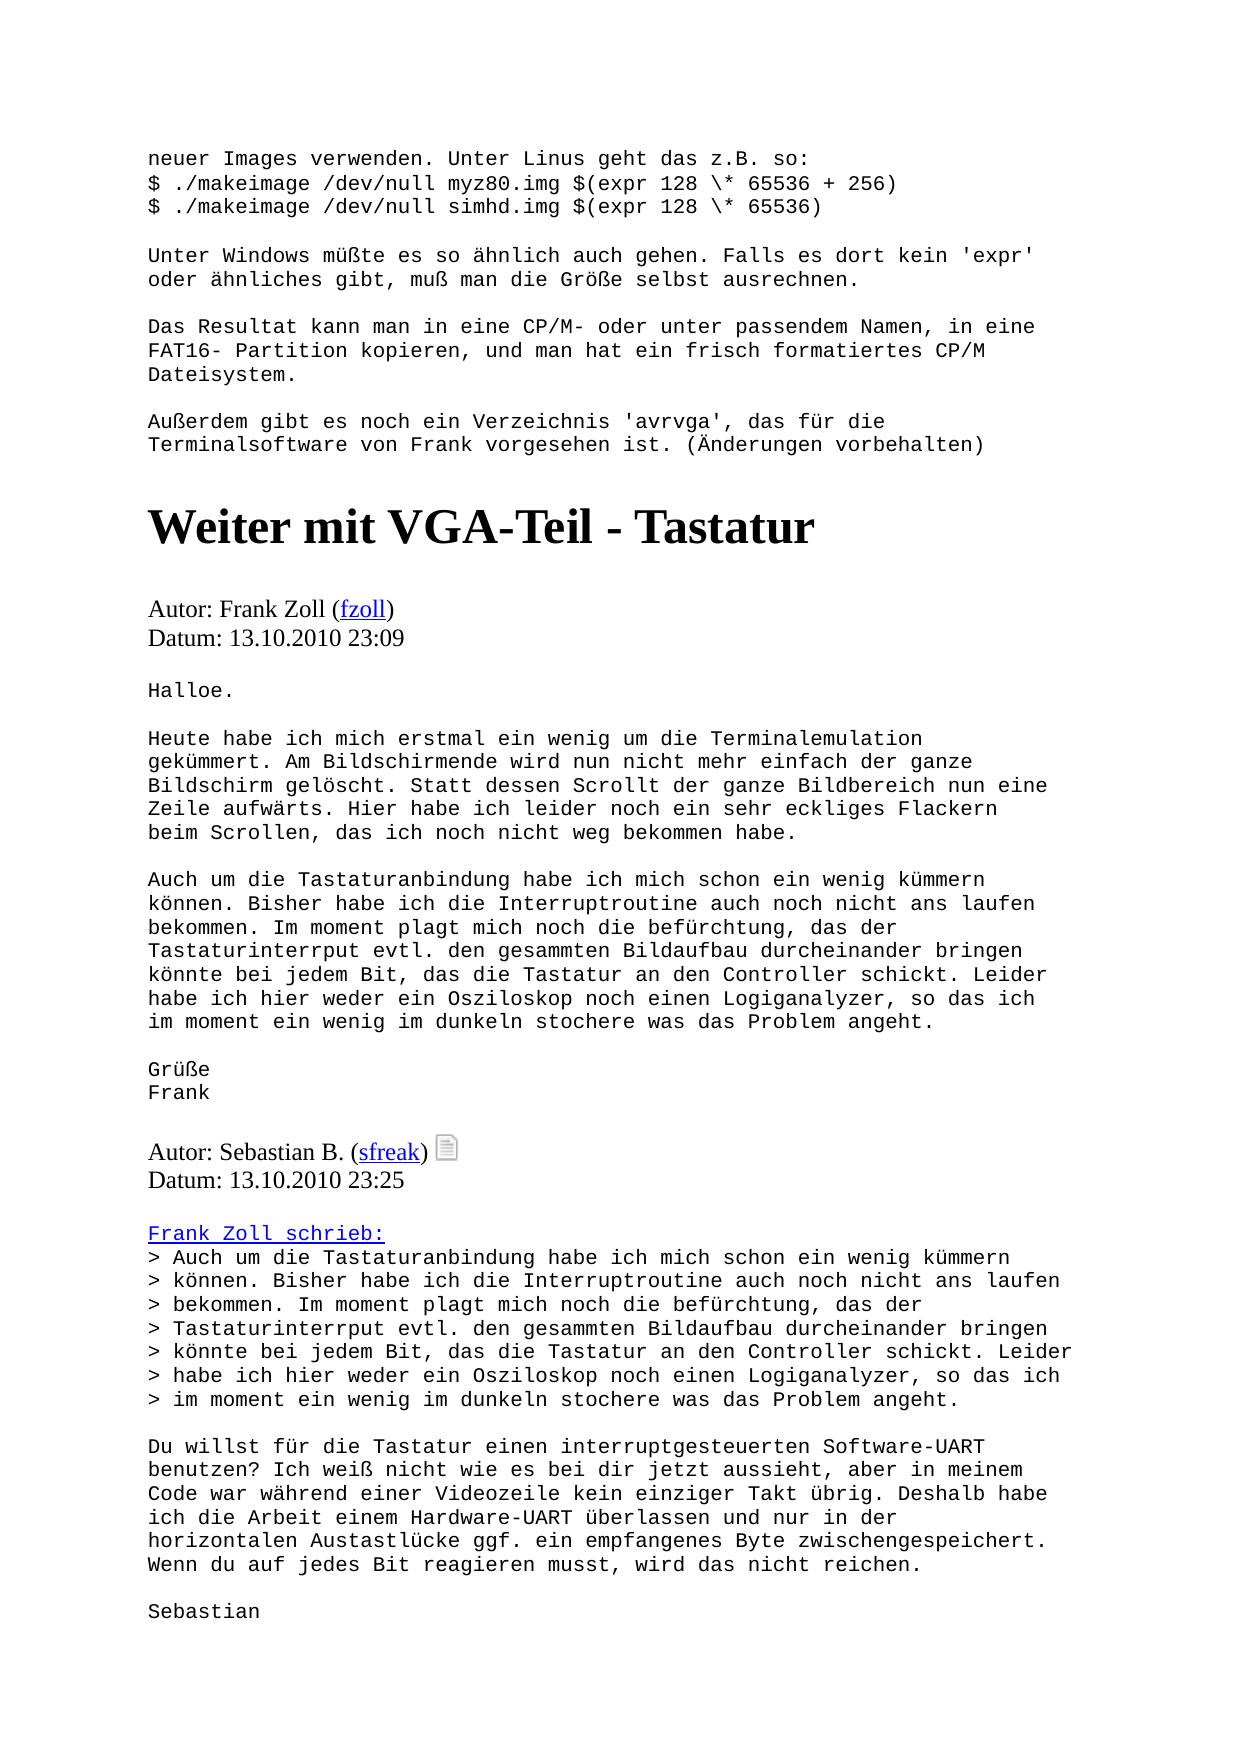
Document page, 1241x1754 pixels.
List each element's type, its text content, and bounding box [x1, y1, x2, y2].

text Tastaturinterrput evtl. den gesammten Bildaufbau durcheinander bringen [148, 940, 1093, 964]
text Code war während einer Videozeile kein einziger Takt übrig. Deshalb habe [148, 1483, 1093, 1507]
text gekümmert. Am Bildschirmende wird nun nicht mehr einfach der ganze [148, 751, 1093, 775]
text bekommen. Im moment plagt mich noch die befürchtung, das der [148, 917, 1093, 940]
text Zeile aufwärts. Hier habe ich leider noch ein sehr eckliges Flackern [148, 798, 1093, 822]
text > im moment ein wenig im dunkeln stochere was das Problem angeht. [148, 1388, 1093, 1412]
text Datum: 13.10.2010 23:09 [148, 623, 1093, 651]
text können. Bisher habe ich die Interruptroutine auch noch nicht ans laufen [148, 893, 1093, 917]
text Heute habe ich mich erstmal ein wenig um die Terminalemulation [148, 727, 1093, 751]
text Außerdem gibt es noch ein Verzeichnis 'avrvga', das für die [148, 411, 1093, 434]
text im moment ein wenig im dunkeln stochere was das Problem angeht. [148, 1011, 1093, 1035]
text könnte bei jedem Bit, das die Tastatur an den Controller schickt. Leider [148, 964, 1093, 988]
text Auch um die Tastaturanbindung habe ich mich schon ein wenig kümmern [148, 869, 1093, 893]
text Terminalsoftware von Frank vorgesehen ist. (Änderungen vorbehalten) [148, 434, 1093, 458]
text FAT16- Partition kopieren, und man hat ein frisch formatiertes CP/M [148, 340, 1093, 363]
text horizontalen Austastlücke ggf. ein empfangenes Byte zwischengespeichert. [148, 1530, 1093, 1554]
text > bekommen. Im moment plagt mich noch die befürchtung, das der [148, 1294, 1093, 1318]
text habe ich hier weder ein Osziloskop noch einen Logiganalyzer, so das ich [148, 988, 1093, 1011]
text benutzen? Ich weiß nicht wie es bei dir jetzt aussieht, aber in meinem [148, 1459, 1093, 1483]
text > können. Bisher habe ich die Interruptroutine auch noch nicht ans laufen [148, 1270, 1093, 1294]
text neuer Images verwenden. Unter Linus geht das z.B. so: [148, 148, 1093, 171]
text Sebastian [148, 1601, 1093, 1625]
text > könnte bei jedem Bit, das die Tastatur an den Controller schickt. Leider [148, 1341, 1093, 1365]
text Bildschirm gelöscht. Statt dessen Scrollt der ganze Bildbereich nun eine [148, 775, 1093, 798]
text Wenn du auf jedes Bit reagieren musst, wird das nicht reichen. [148, 1554, 1093, 1578]
text Autor: Frank Zoll (fzoll) [148, 594, 1093, 623]
picture [434, 1134, 460, 1161]
text Grüße [148, 1058, 1093, 1082]
text > Auch um die Tastaturanbindung habe ich mich schon ein wenig kümmern [148, 1247, 1093, 1270]
text Das Resultat kann man in eine CP/M- oder unter passendem Namen, in eine [148, 316, 1093, 340]
text Frank [148, 1082, 1093, 1106]
text Halloe. [148, 680, 1093, 704]
table_header $ ./makeimage /dev/null myz80.img $(expr 128 \* 65536 + 256) $ ./makeimage /dev/null simhd.img $(expr 128 \* 65536) [146, 171, 906, 222]
subtitle Weiter mit VGA-Teil - Tastatur [148, 497, 1093, 555]
text > Tastaturinterrput evtl. den gesammten Bildaufbau durcheinander bringen [148, 1318, 1093, 1341]
text oder ähnliches gibt, muß man die Größe selbst ausrechnen. [148, 269, 1093, 293]
text Du willst für die Tastatur einen interruptgesteuerten Software-UART [148, 1436, 1093, 1459]
text Unter Windows müßte es so ähnlich auch gehen. Falls es dort kein 'expr' [148, 245, 1093, 269]
text ich die Arbeit einem Hardware-UART überlassen und nur in der [148, 1507, 1093, 1530]
text Autor: Sebastian B. (sfreak) [148, 1134, 1093, 1166]
text Frank Zoll schrieb: [148, 1223, 1093, 1247]
text > habe ich hier weder ein Osziloskop noch einen Logiganalyzer, so das ich [148, 1365, 1093, 1388]
text Dateisystem. [148, 363, 1093, 387]
text beim Scrollen, das ich noch nicht weg bekommen habe. [148, 822, 1093, 846]
text Datum: 13.10.2010 23:25 [148, 1166, 1093, 1194]
